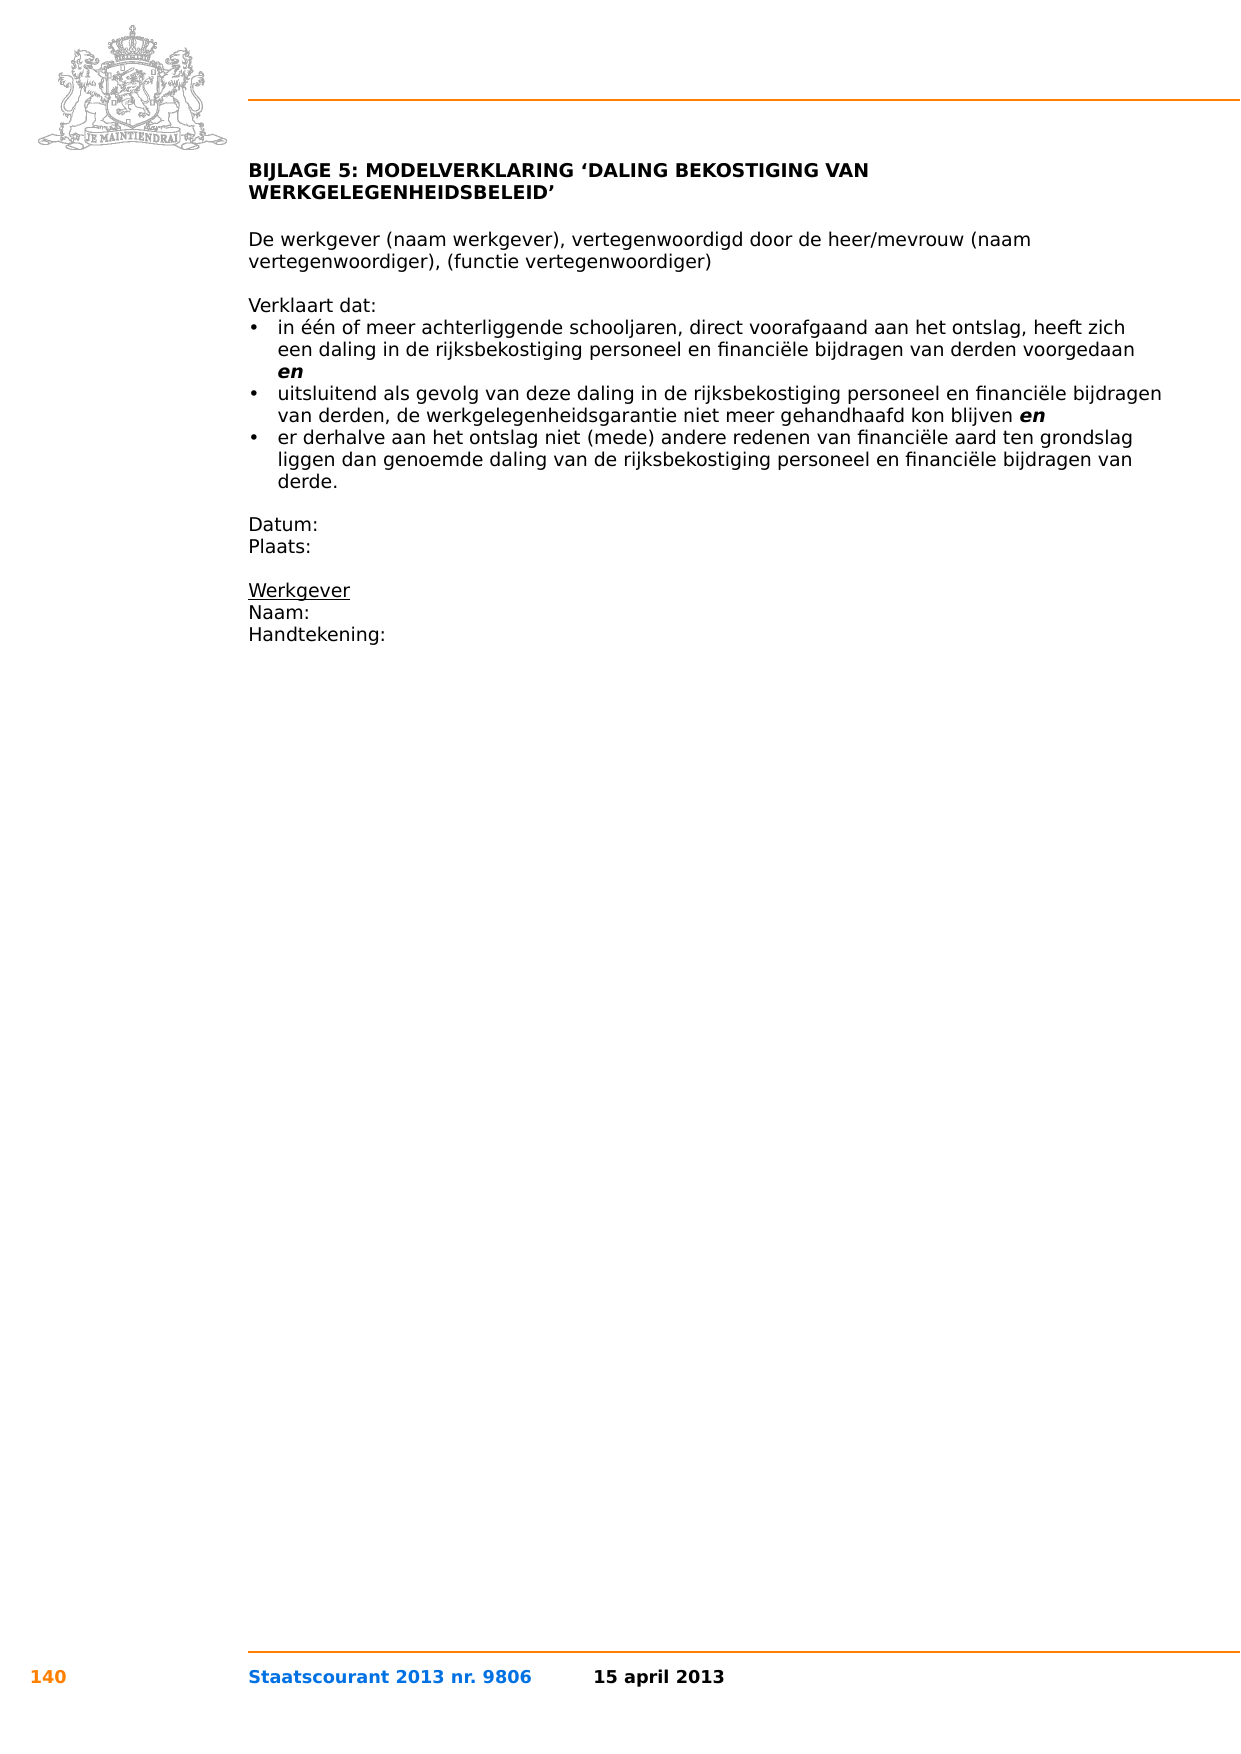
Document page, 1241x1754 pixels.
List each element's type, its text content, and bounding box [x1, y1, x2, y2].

text Datum: [248, 514, 1163, 536]
text Plaats: [248, 536, 1163, 558]
picture [38, 25, 227, 150]
text De werkgever (naam werkgever), vertegenwoordigd door de heer/mevrouw (naam vertegenwoordiger), (functie vertegenwoordiger) [248, 229, 1163, 273]
text Naam: [248, 602, 1163, 624]
text • er derhalve aan het ontslag niet (mede) andere redenen van financiële aard ten grondslag liggen dan genoemde daling van de rijksbekostiging personeel en financiële bijdragen van derde. [248, 427, 1163, 492]
text • in één of meer achterliggende schooljaren, direct voorafgaand aan het ontslag, heeft zich een daling in de rijksbekostiging personeel en financiële bijdragen van derden voorgedaan en [248, 317, 1163, 383]
text Werkgever [248, 580, 1163, 602]
text Handtekening: [248, 624, 1163, 646]
text • uitsluitend als gevolg van deze daling in de rijksbekostiging personeel en financiële bijdragen van derden, de werkgelegenheidsgarantie niet meer gehandhaafd kon blijven en [248, 383, 1163, 427]
subtitle BIJLAGE 5: MODELVERKLARING ‘DALING BEKOSTIGING VAN WERKGELEGENHEIDSBELEID’ [248, 160, 1163, 204]
text Verklaart dat: [248, 295, 1163, 317]
